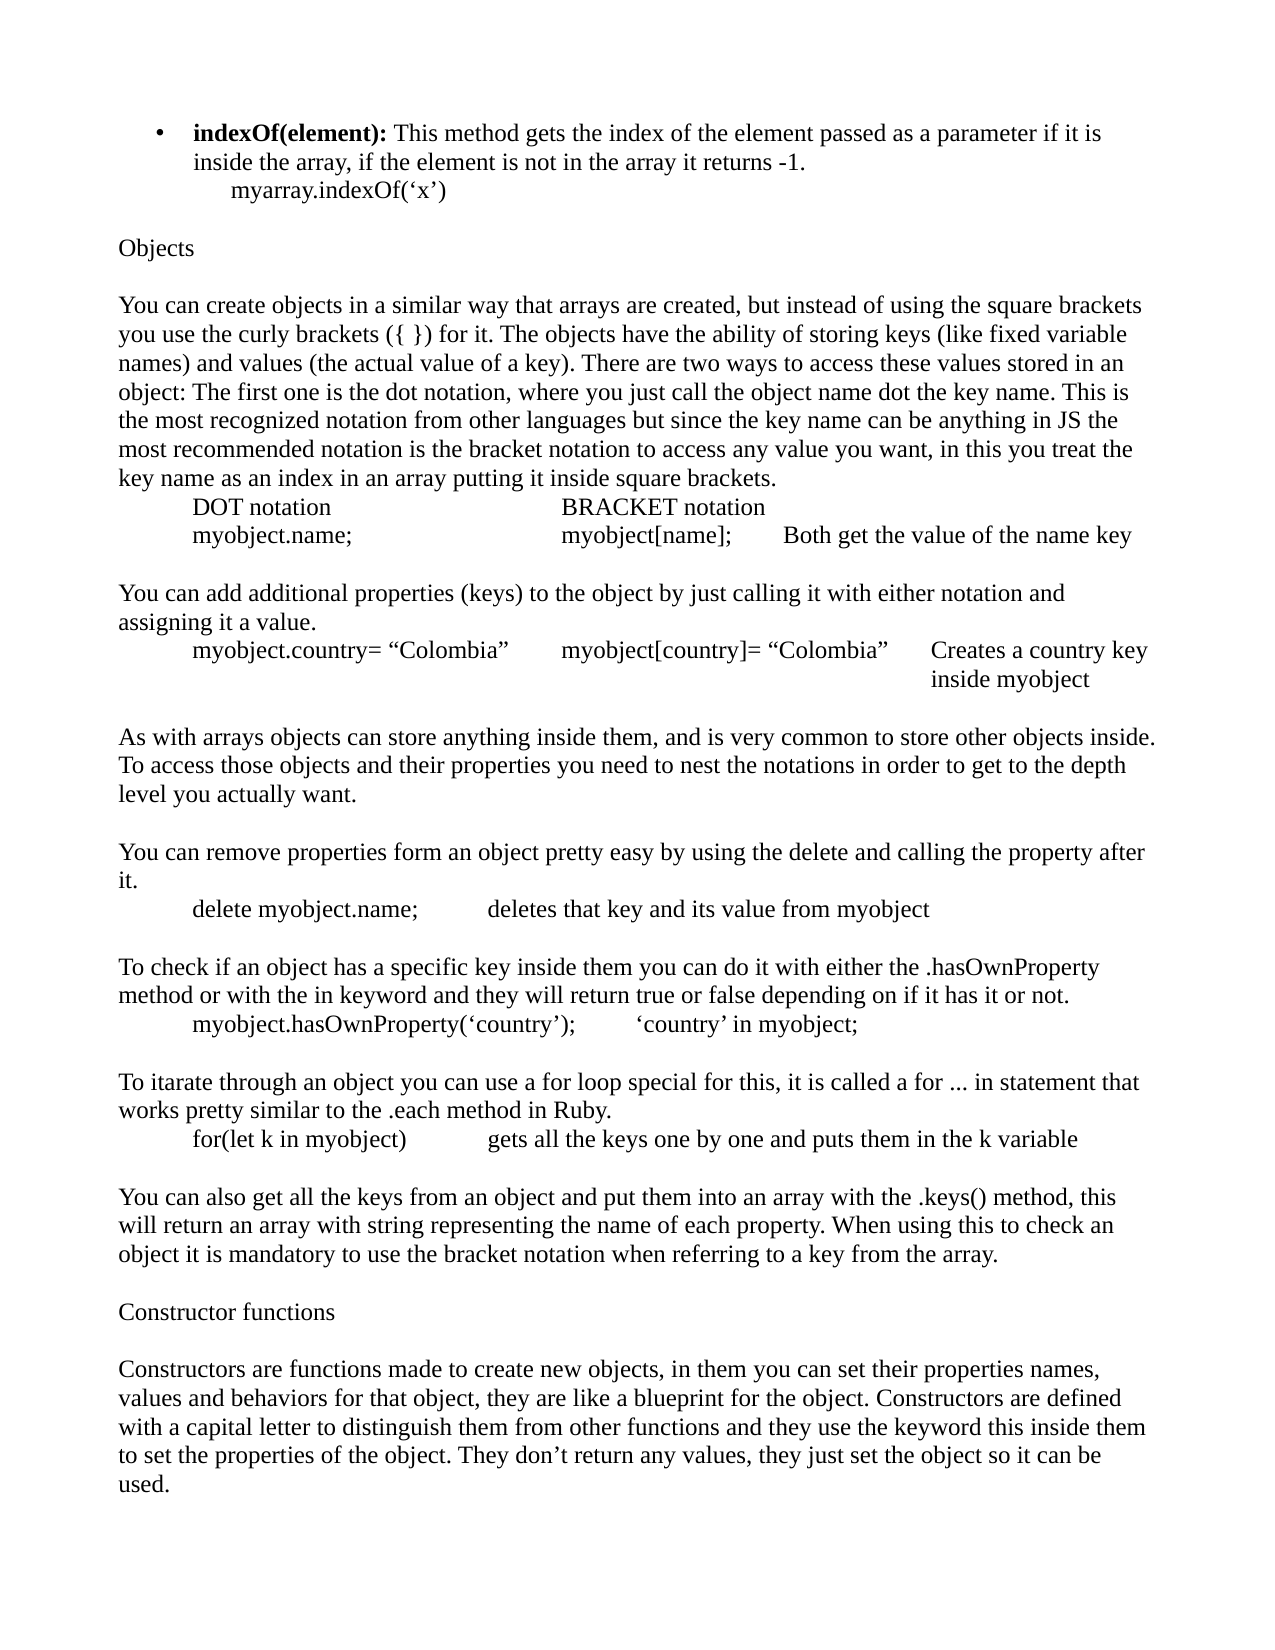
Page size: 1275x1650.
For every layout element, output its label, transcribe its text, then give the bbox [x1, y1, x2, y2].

text You can remove properties form an object pretty easy by using the delete and calling the property after it. [118, 837, 1157, 894]
text You can create objects in a similar way that arrays are created, but instead of using the square brackets you use the curly brackets ({ }) for it. The objects have the ability of storing keys (like fixed variable names) and values (the actual value of a key). There are two ways to access these values stored in an object: The first one is the dot notation, where you just call the object name dot the key name. This is the most recognized notation from other languages but since the key name can be anything in JS the most recommended notation is the bracket notation to access any value you want, in this you treat the key name as an index in an array putting it inside square brackets. [118, 291, 1157, 492]
text Objects [118, 233, 1157, 262]
text delete myobject.name; deletes that key and its value from myobject [118, 894, 1157, 923]
list myarray.indexOf(‘x’) [193, 176, 1157, 204]
list indexOf(element): This method gets the index of the element passed as a parameter if it is inside the array, if the element is not in the array it returns -1. [156, 118, 1157, 176]
text You can add additional properties (keys) to the object by just calling it with either notation and assigning it a value. [118, 578, 1157, 636]
text DOT notation BRACKET notation [118, 492, 1157, 521]
text As with arrays objects can store anything inside them, and is very common to store other objects inside. To access those objects and their properties you need to nest the notations in order to get to the depth level you actually want. [118, 722, 1157, 808]
text myobject.country= “Colombia” myobject[country]= “Colombia” Creates a country key inside myobject [118, 636, 1157, 693]
text You can also get all the keys from an object and put them into an array with the .keys() method, this will return an array with string representing the name of each property. When using this to check an object it is mandatory to use the bracket notation when referring to a key from the array. [118, 1182, 1157, 1268]
text To itarate through an object you can use a for loop special for this, it is called a for ... in statement that works pretty similar to the .each method in Ruby. [118, 1067, 1157, 1124]
text for(let k in myobject) gets all the keys one by one and puts them in the k variable [118, 1124, 1157, 1153]
text myobject.name; myobject[name]; Both get the value of the name key [118, 521, 1157, 549]
text myobject.hasOwnProperty(‘country’); ‘country’ in myobject; [118, 1009, 1157, 1038]
text To check if an object has a specific key inside them you can do it with either the .hasOwnProperty method or with the in keyword and they will return true or false depending on if it has it or not. [118, 952, 1157, 1009]
text Constructors are functions made to create new objects, in them you can set their properties names, values and behaviors for that object, they are like a blueprint for the object. Constructors are defined with a capital letter to distinguish them from other functions and they use the keyword this inside them to set the properties of the object. They don’t return any values, they just set the object so it can be used. [118, 1354, 1157, 1498]
text Constructor functions [118, 1297, 1157, 1326]
